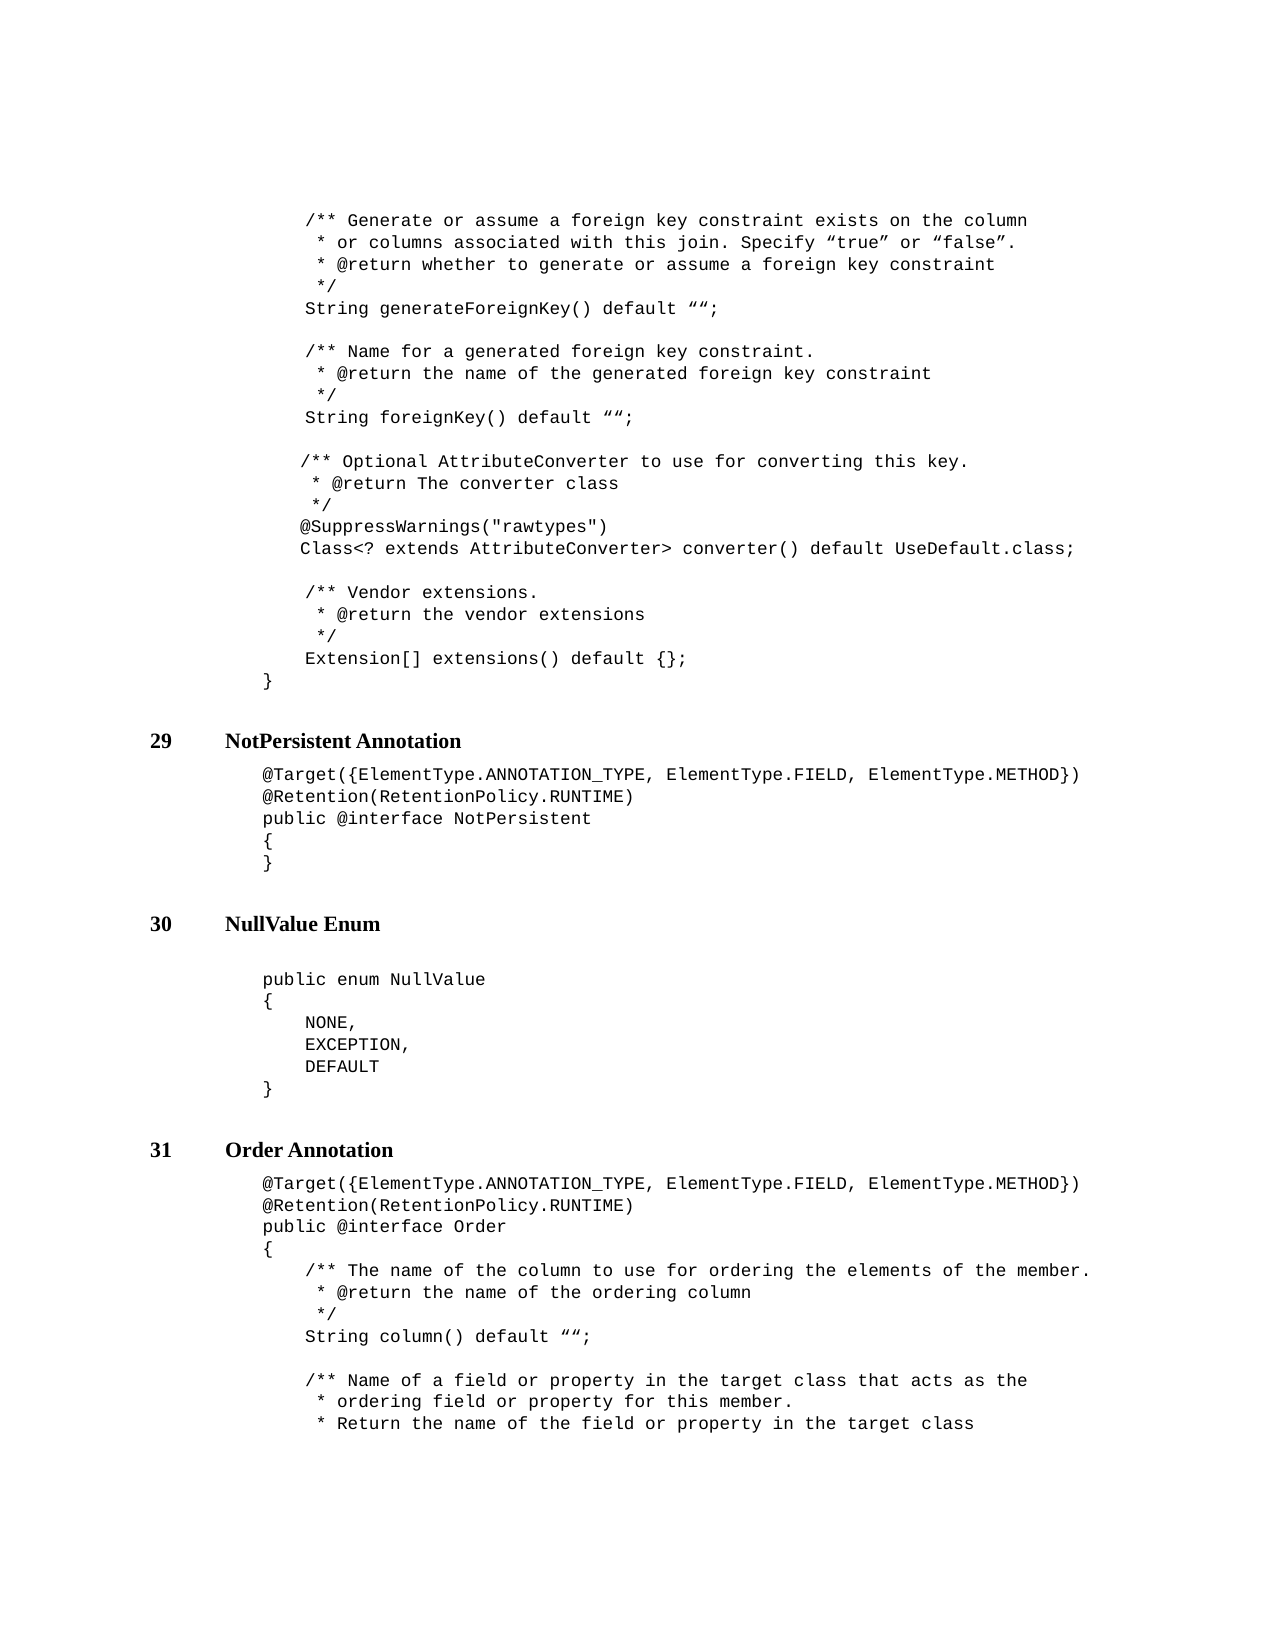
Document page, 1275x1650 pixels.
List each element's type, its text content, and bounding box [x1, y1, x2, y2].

text */ [262, 494, 1125, 516]
text public enum NullValue [262, 968, 1125, 990]
text /** Name for a generated foreign key constraint. [262, 341, 1125, 363]
subtitle NullValue Enum [150, 910, 1125, 936]
text /** Generate or assume a foreign key constraint exists on the column [262, 210, 1125, 232]
text } [262, 669, 1125, 691]
text EXCEPTION, [262, 1034, 1125, 1056]
text String foreignKey() default ““; [262, 407, 1125, 429]
text * ordering field or property for this member. [262, 1391, 1125, 1413]
text { [262, 1238, 1125, 1260]
text } [262, 1078, 1125, 1099]
subtitle Order Annotation [150, 1136, 1125, 1162]
text public @interface Order [262, 1216, 1125, 1238]
text * @return The converter class [262, 472, 1125, 494]
text } [262, 852, 1125, 873]
text * Return the name of the field or property in the target class [262, 1413, 1125, 1435]
text /** Name of a field or property in the target class that acts as the [262, 1369, 1125, 1391]
text * @return the vendor extensions [262, 604, 1125, 626]
text @Target({ElementType.ANNOTATION_TYPE, ElementType.FIELD, ElementType.METHOD}) [262, 1172, 1125, 1194]
text String generateForeignKey() default ““; [262, 297, 1125, 319]
text @SuppressWarnings("rawtypes") [262, 516, 1125, 538]
text * or columns associated with this join. Specify “true” or “false”. [262, 232, 1125, 254]
text * @return the name of the generated foreign key constraint [262, 363, 1125, 385]
text /** The name of the column to use for ordering the elements of the member. [262, 1260, 1125, 1282]
text String column() default ““; [262, 1326, 1125, 1347]
text /** Optional AttributeConverter to use for converting this key. [262, 451, 1125, 472]
text @Target({ElementType.ANNOTATION_TYPE, ElementType.FIELD, ElementType.METHOD}) [262, 764, 1125, 786]
text * @return the name of the ordering column [262, 1282, 1125, 1304]
text /** Vendor extensions. [262, 582, 1125, 604]
text */ [262, 1304, 1125, 1326]
text DEFAULT [262, 1056, 1125, 1078]
text Class<? extends AttributeConverter> converter() default UseDefault.class; [262, 538, 1125, 560]
text NONE, [262, 1012, 1125, 1034]
text Extension[] extensions() default {}; [262, 647, 1125, 669]
text public @interface NotPersistent [262, 808, 1125, 830]
text @Retention(RetentionPolicy.RUNTIME) [262, 1194, 1125, 1216]
text { [262, 830, 1125, 852]
text */ [262, 385, 1125, 407]
text */ [262, 276, 1125, 297]
text { [262, 990, 1125, 1012]
text * @return whether to generate or assume a foreign key constraint [262, 254, 1125, 276]
subtitle NotPersistent Annotation [150, 728, 1125, 754]
text */ [262, 626, 1125, 647]
text @Retention(RetentionPolicy.RUNTIME) [262, 786, 1125, 808]
